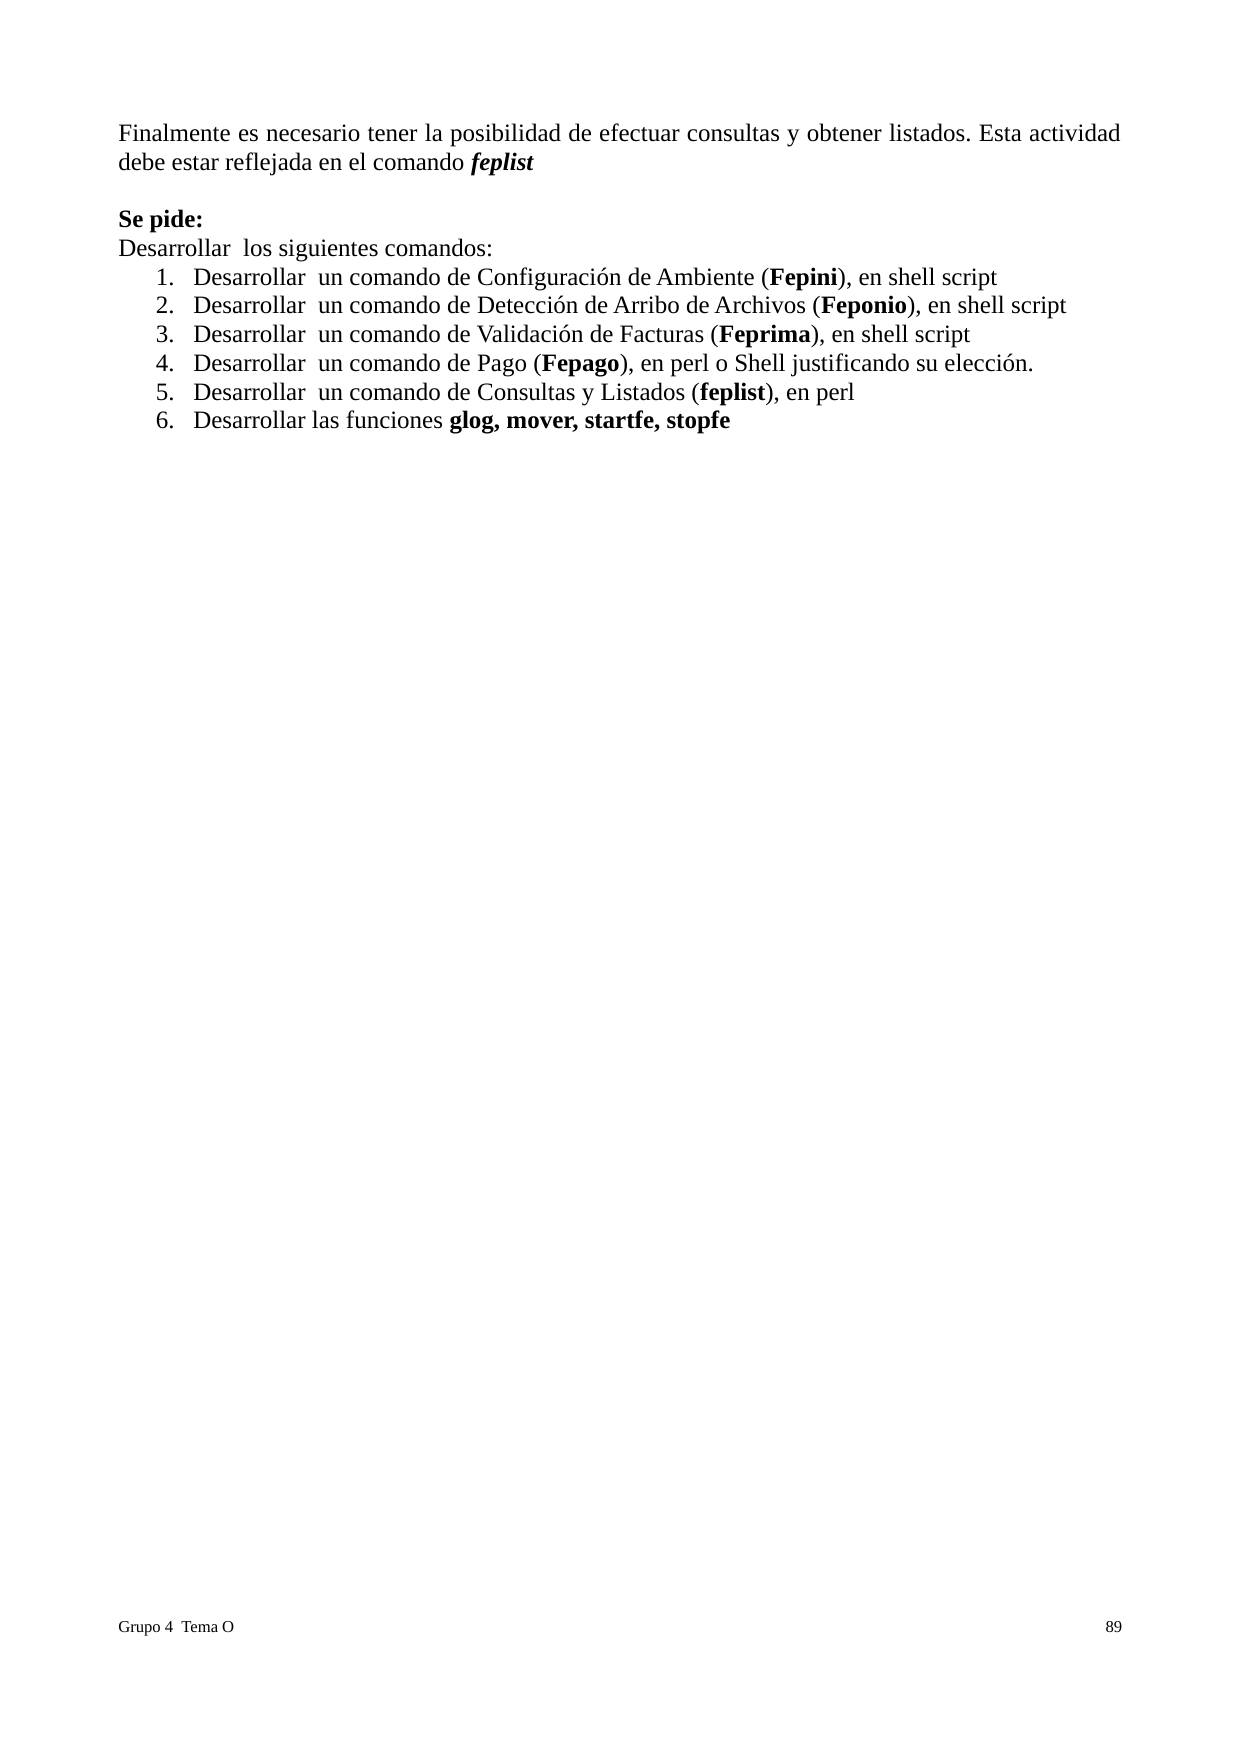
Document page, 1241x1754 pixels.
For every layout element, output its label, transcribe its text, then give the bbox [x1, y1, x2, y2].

text Desarrollar los siguientes comandos: [118, 233, 1122, 262]
list Desarrollar las funciones glog, mover, startfe, stopfe [156, 406, 1122, 434]
text Finalmente es necesario tener la posibilidad de efectuar consultas y obtener listados. Esta actividad debe estar reflejada en el comando feplist [118, 118, 1122, 176]
list Desarrollar un comando de Pago (Fepago), en perl o Shell justificando su elección. [156, 348, 1122, 377]
list Desarrollar un comando de Detección de Arribo de Archivos (Feponio), en shell script [156, 291, 1122, 319]
list Desarrollar un comando de Consultas y Listados (feplist), en perl [156, 377, 1122, 406]
list Desarrollar un comando de Validación de Facturas (Feprima), en shell script [156, 319, 1122, 348]
text Se pide: [118, 204, 1122, 233]
list Desarrollar un comando de Configuración de Ambiente (Fepini), en shell script [156, 262, 1122, 291]
